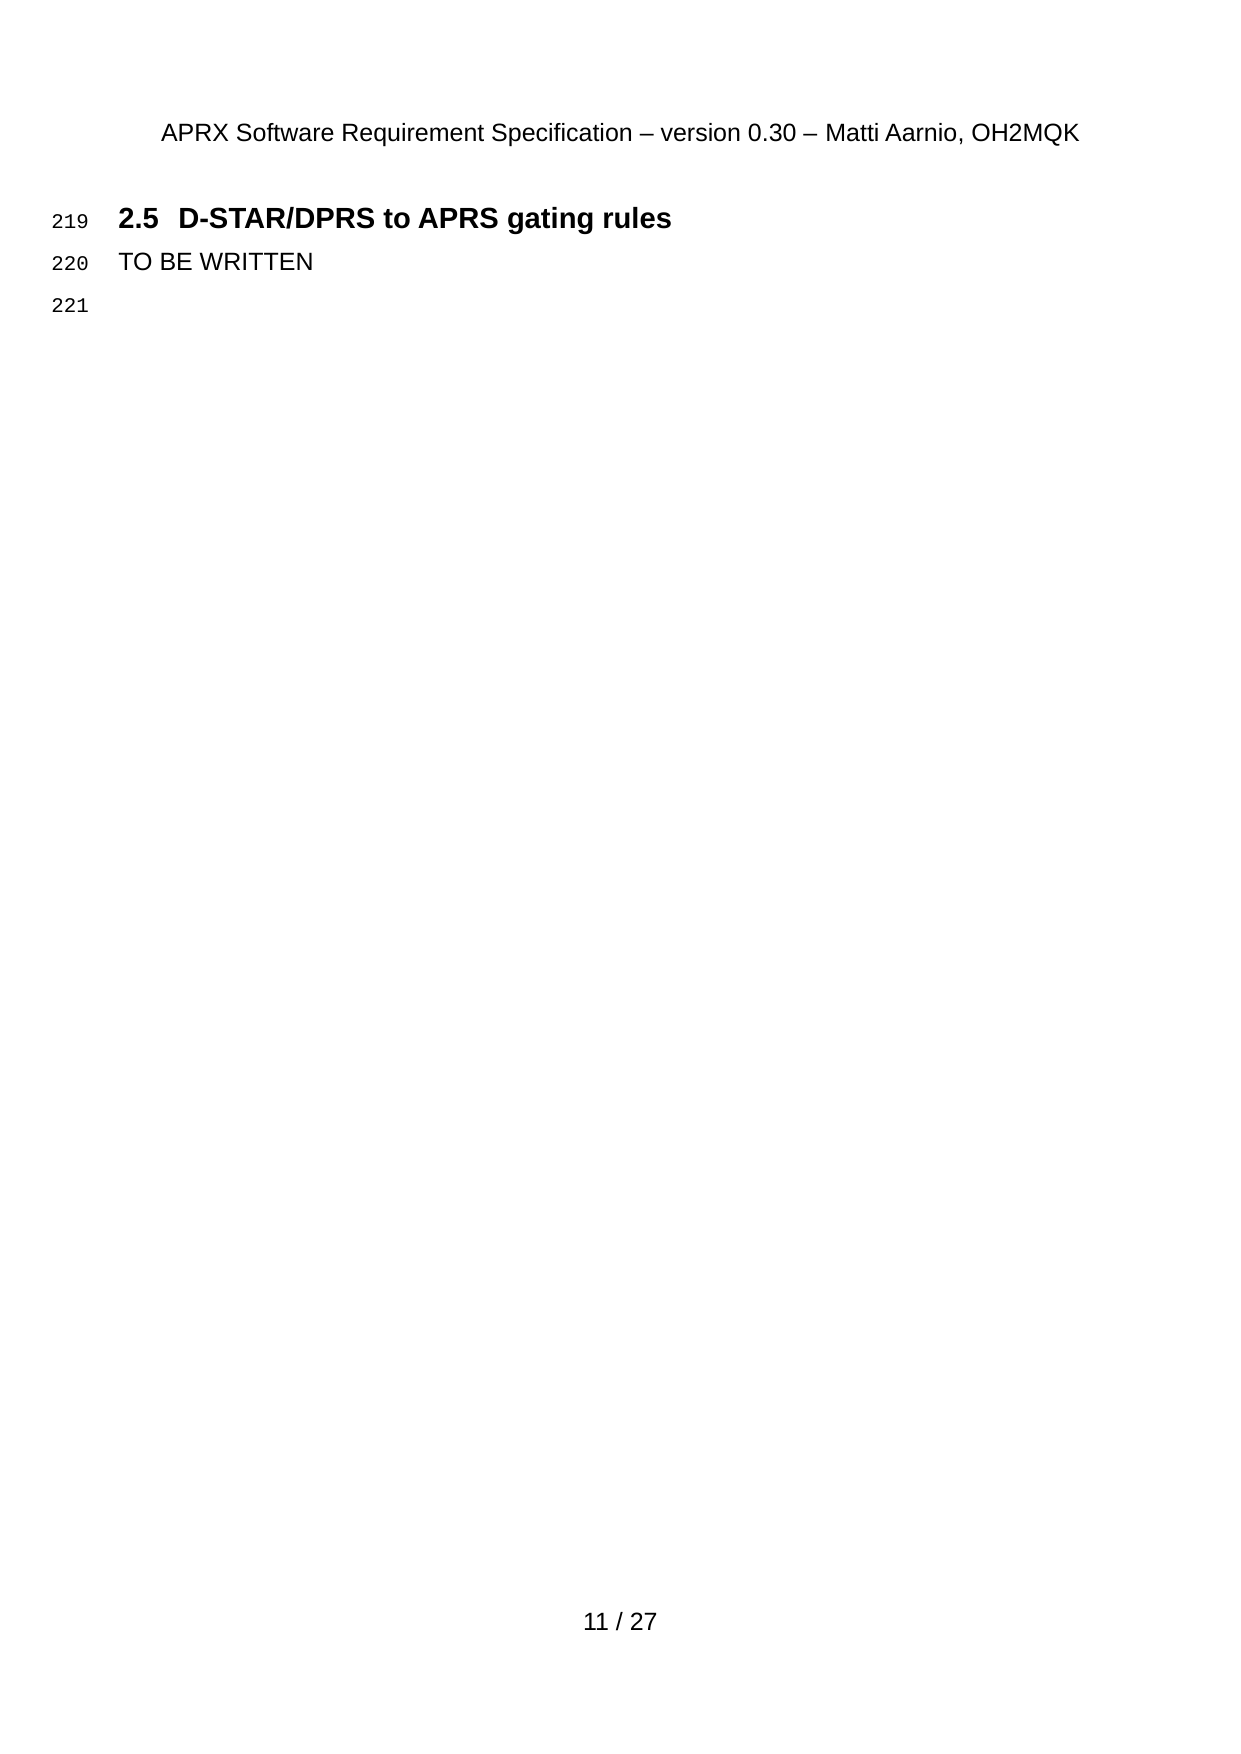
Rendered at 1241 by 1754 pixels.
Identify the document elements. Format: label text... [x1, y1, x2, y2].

subtitle D-STAR/DPRS to APRS gating rules [118, 201, 1122, 235]
text TO BE WRITTEN [118, 247, 1122, 276]
